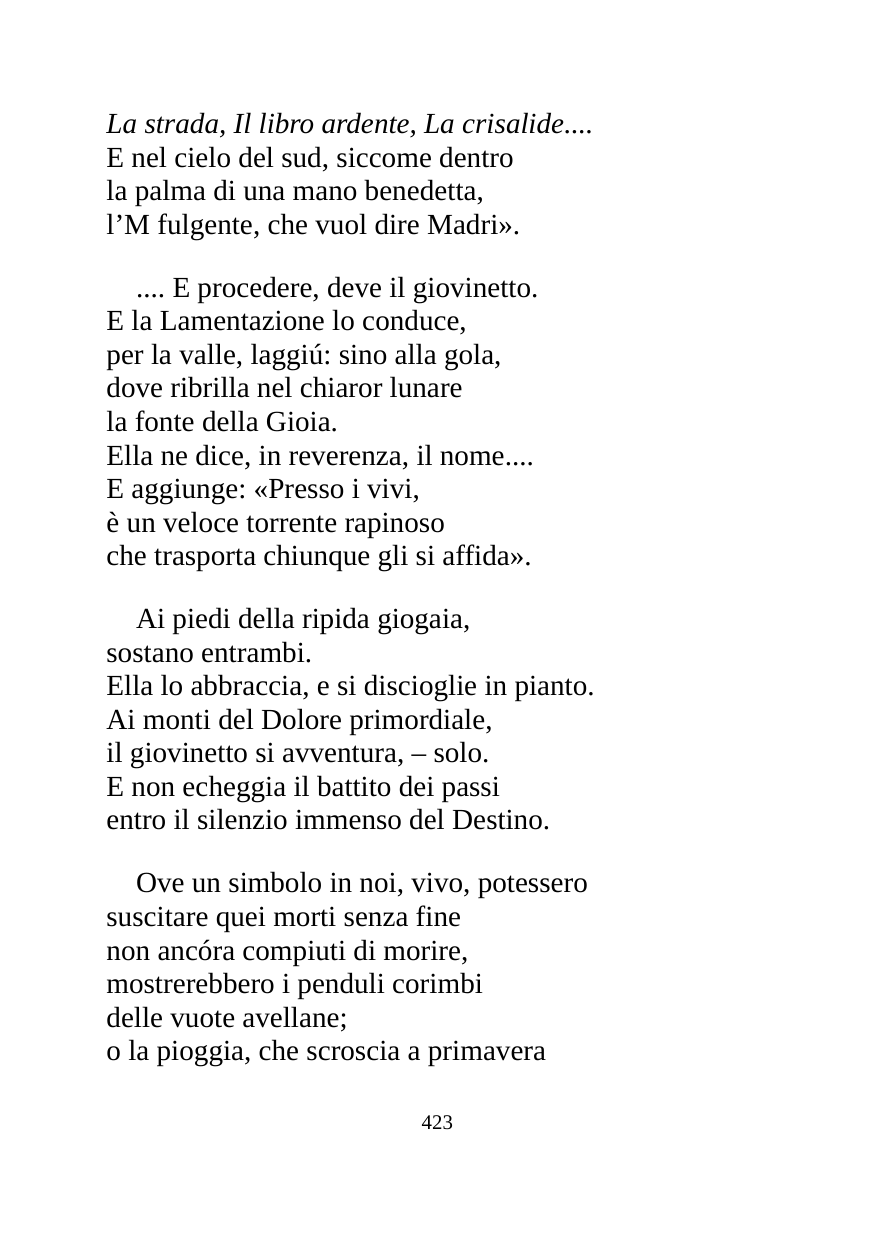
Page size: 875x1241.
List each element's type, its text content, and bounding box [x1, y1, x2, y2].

text Ai piedi della ripida giogaia, sostano entrambi. Ella lo abbraccia, e si discioglie in pianto. Ai monti del Dolore primordiale, il giovinetto si avventura, – solo. E non echeggia il battito dei passi entro il silenzio immenso del Destino. [106, 601, 768, 836]
text Ove un simbolo in noi, vivo, potessero suscitare quei morti senza fine non ancóra compiuti di morire, mostrerebbero i penduli corimbi delle vuote avellane; o la pioggia, che scroscia a primavera [106, 866, 768, 1067]
text .... E procedere, deve il giovinetto. E la Lamentazione lo conduce, per la valle, laggiú: sino alla gola, dove ribrilla nel chiaror lunare la fonte della Gioia. Ella ne dice, in reverenza, il nome.... E aggiunge: «Presso i vivi, è un veloce torrente rapinoso che trasporta chiunque gli si affida». [106, 270, 768, 572]
text La strada, Il libro ardente, La crisalide.... E nel cielo del sud, siccome dentro la palma di una mano benedetta, l’M fulgente, che vuol dire Madri». [106, 106, 768, 240]
